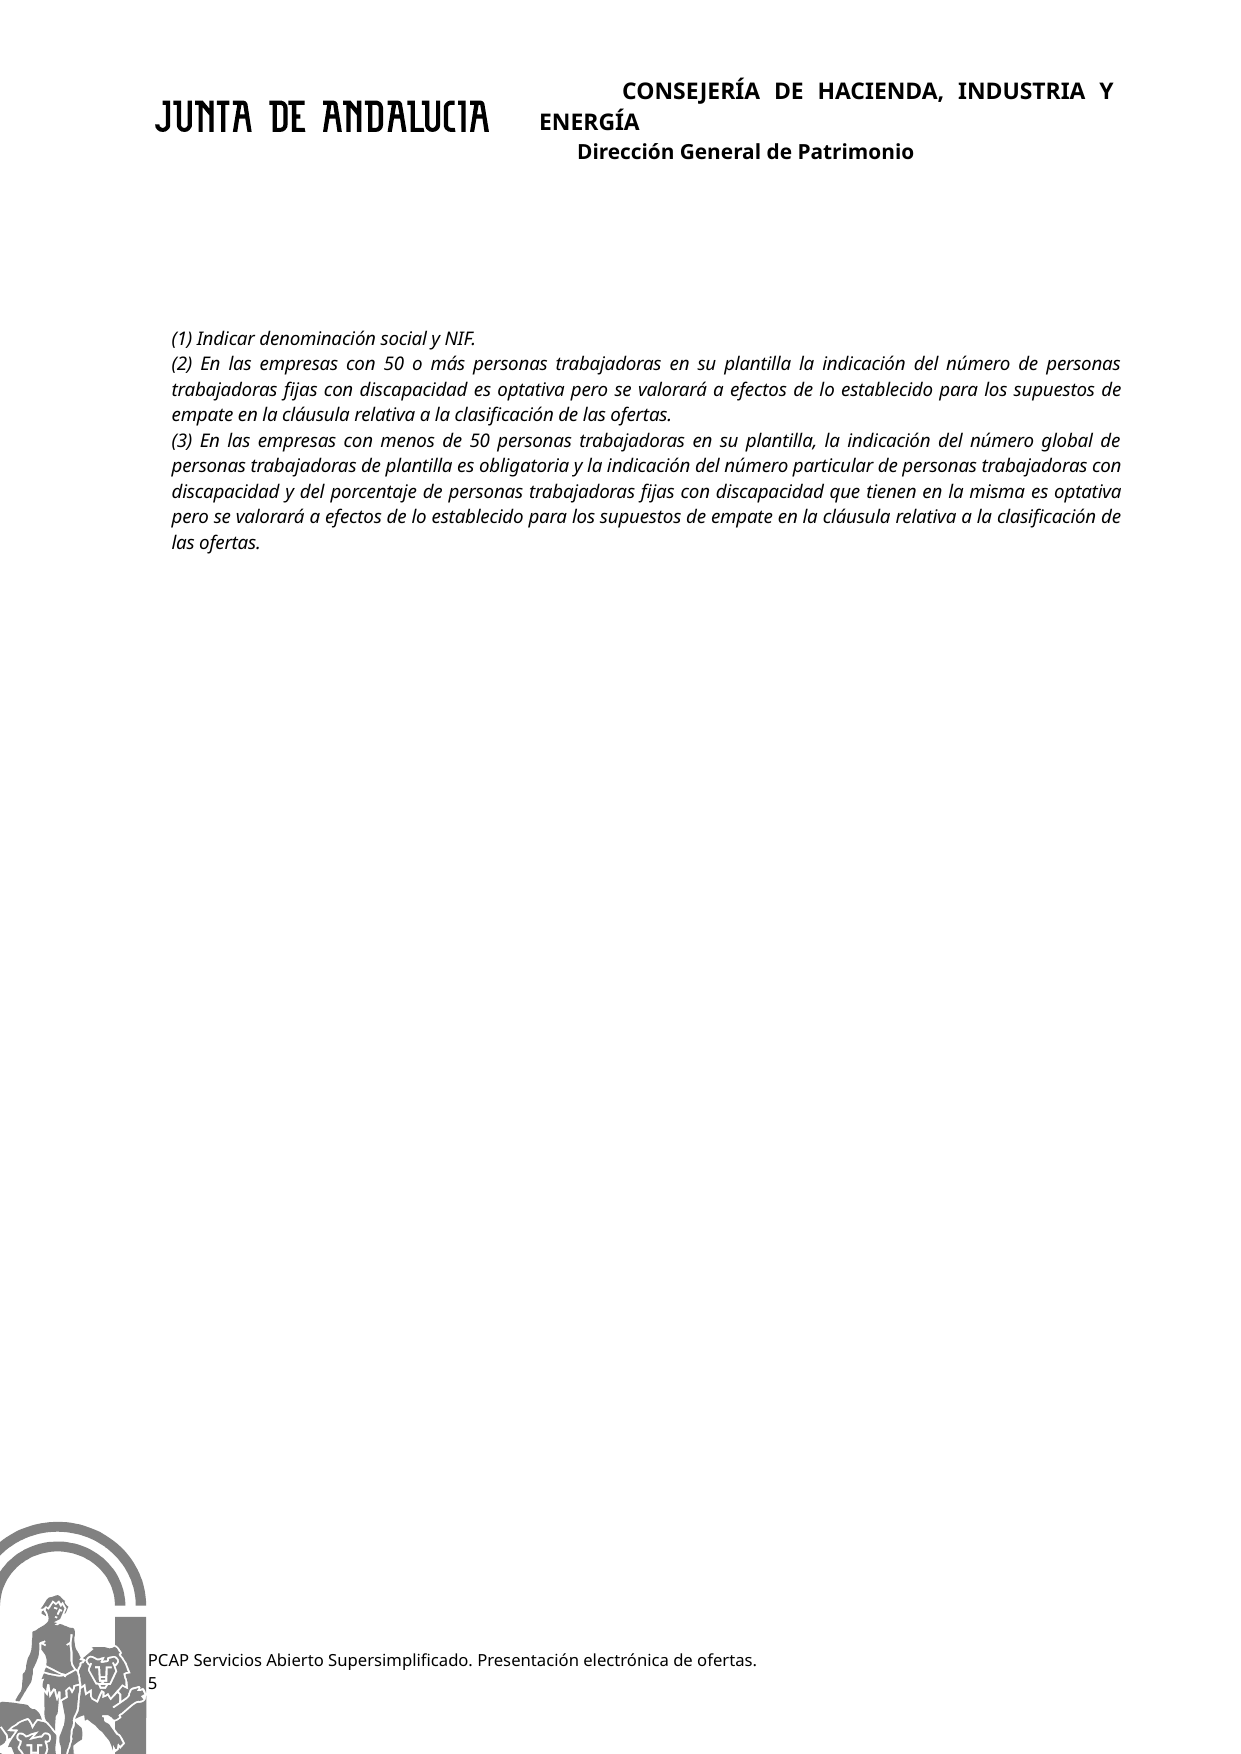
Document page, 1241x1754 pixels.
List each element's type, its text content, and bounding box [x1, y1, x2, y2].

text (2) En las empresas con 50 o más personas trabajadoras en su plantilla la indicación del número de personas trabajadoras fijas con discapacidad es optativa pero se valorará a efectos de lo establecido para los supuestos de empate en la cláusula relativa a la clasificación de las ofertas. [171, 350, 1122, 427]
text (1) Indicar denominación social y NIF. [171, 325, 1122, 350]
text (3) En las empresas con menos de 50 personas trabajadoras en su plantilla, la indicación del número global de personas trabajadoras de plantilla es obligatoria y la indicación del número particular de personas trabajadoras con discapacidad y del porcentaje de personas trabajadoras fijas con discapacidad que tienen en la misma es optativa pero se valorará a efectos de lo establecido para los supuestos de empate en la cláusula relativa a la clasificación de las ofertas. [171, 427, 1122, 554]
